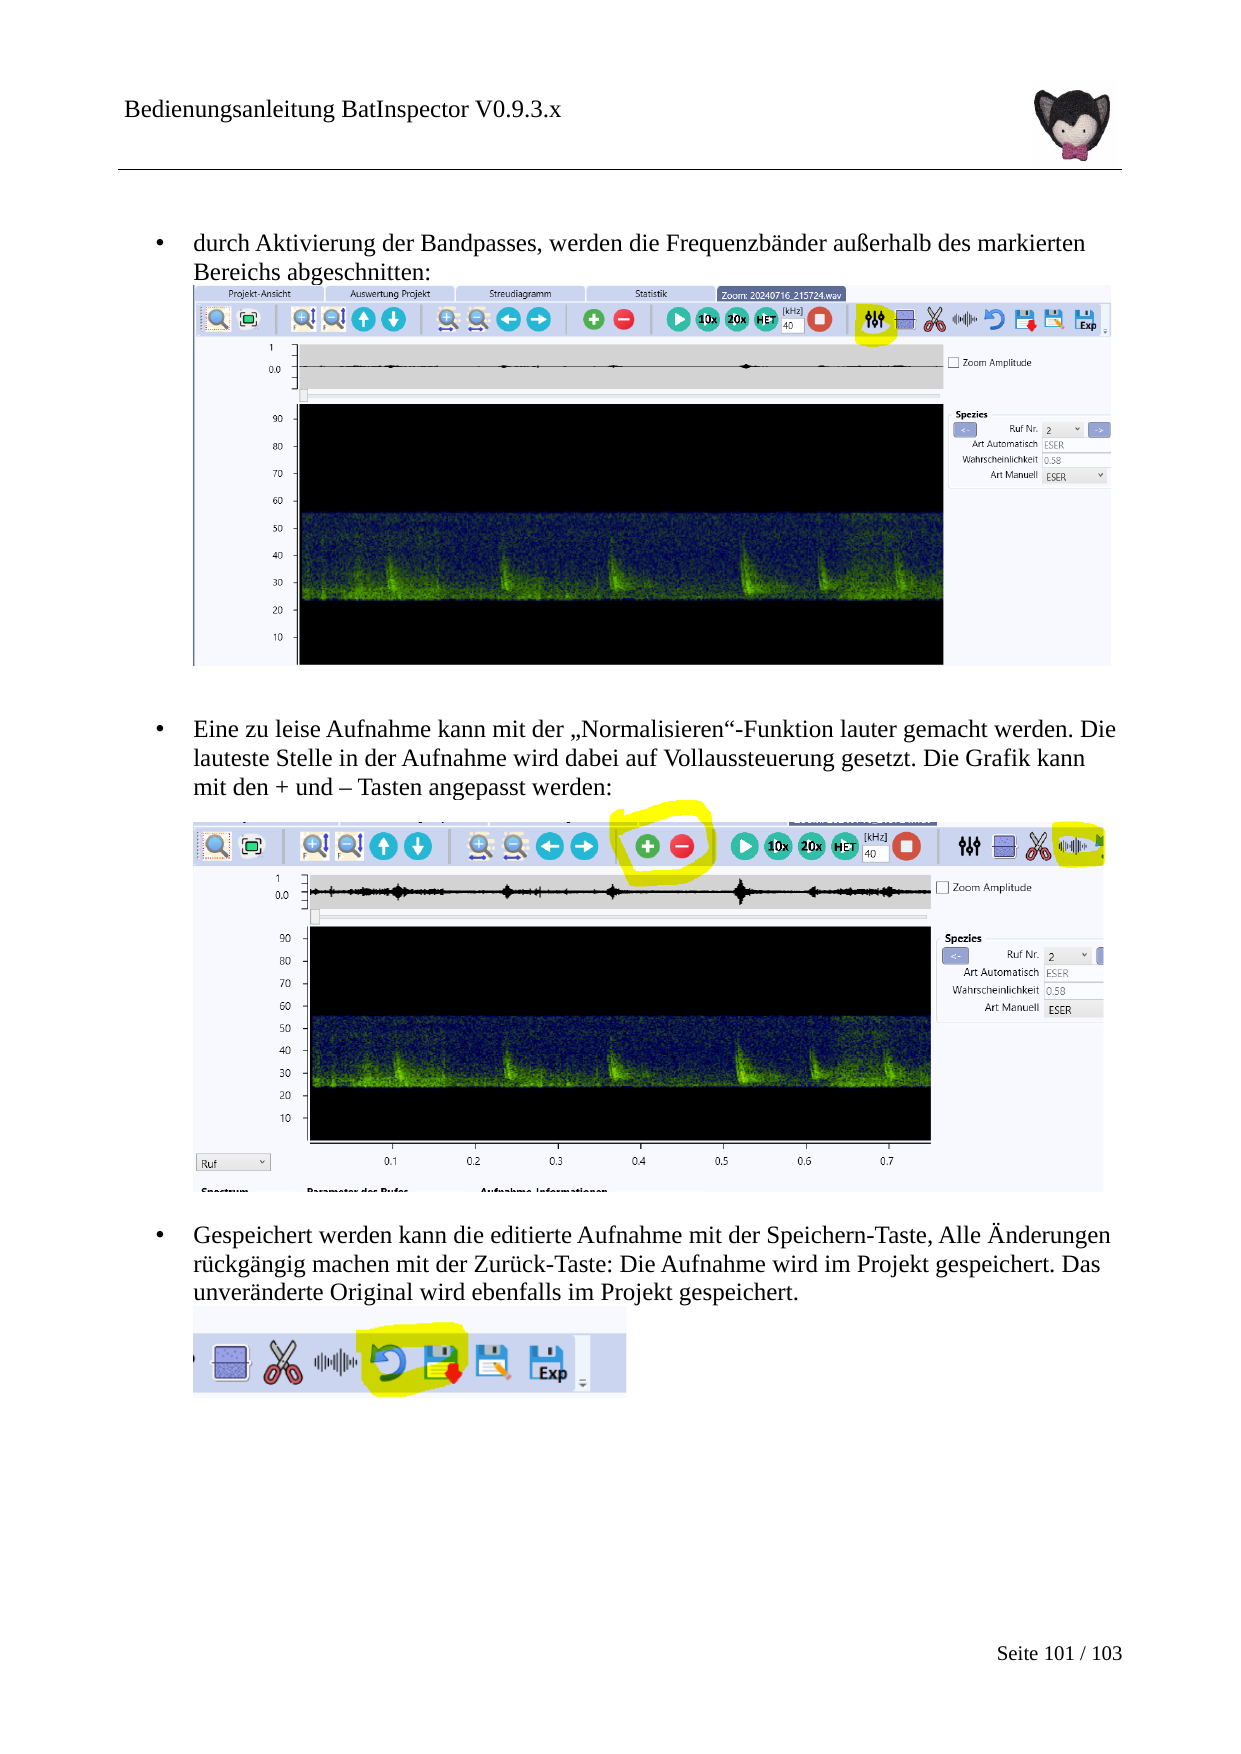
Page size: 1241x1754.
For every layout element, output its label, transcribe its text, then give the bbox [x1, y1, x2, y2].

list durch Aktivierung der Bandpasses, werden die Frequenzbänder außerhalb des markierten Bereichs abgeschnitten: [156, 228, 1122, 714]
picture [1030, 80, 1119, 169]
list Eine zu leise Aufnahme kann mit der „Normalisieren“-Funktion lauter gemacht werden. Die lauteste Stelle in der Aufnahme wird dabei auf Vollaussteuerung gesetzt. Die Grafik kann mit den + und – Tasten angepasst werden: [156, 714, 1122, 1220]
picture [193, 285, 1111, 666]
picture [193, 1306, 627, 1398]
picture [193, 800, 1105, 1192]
list Gespeichert werden kann die editierte Aufnahme mit der Speichern-Taste, Alle Änderungen rückgängig machen mit der Zurück-Taste: Die Aufnahme wird im Projekt gespeichert. Das unveränderte Original wird ebenfalls im Projekt gespeichert. [156, 1220, 1122, 1427]
